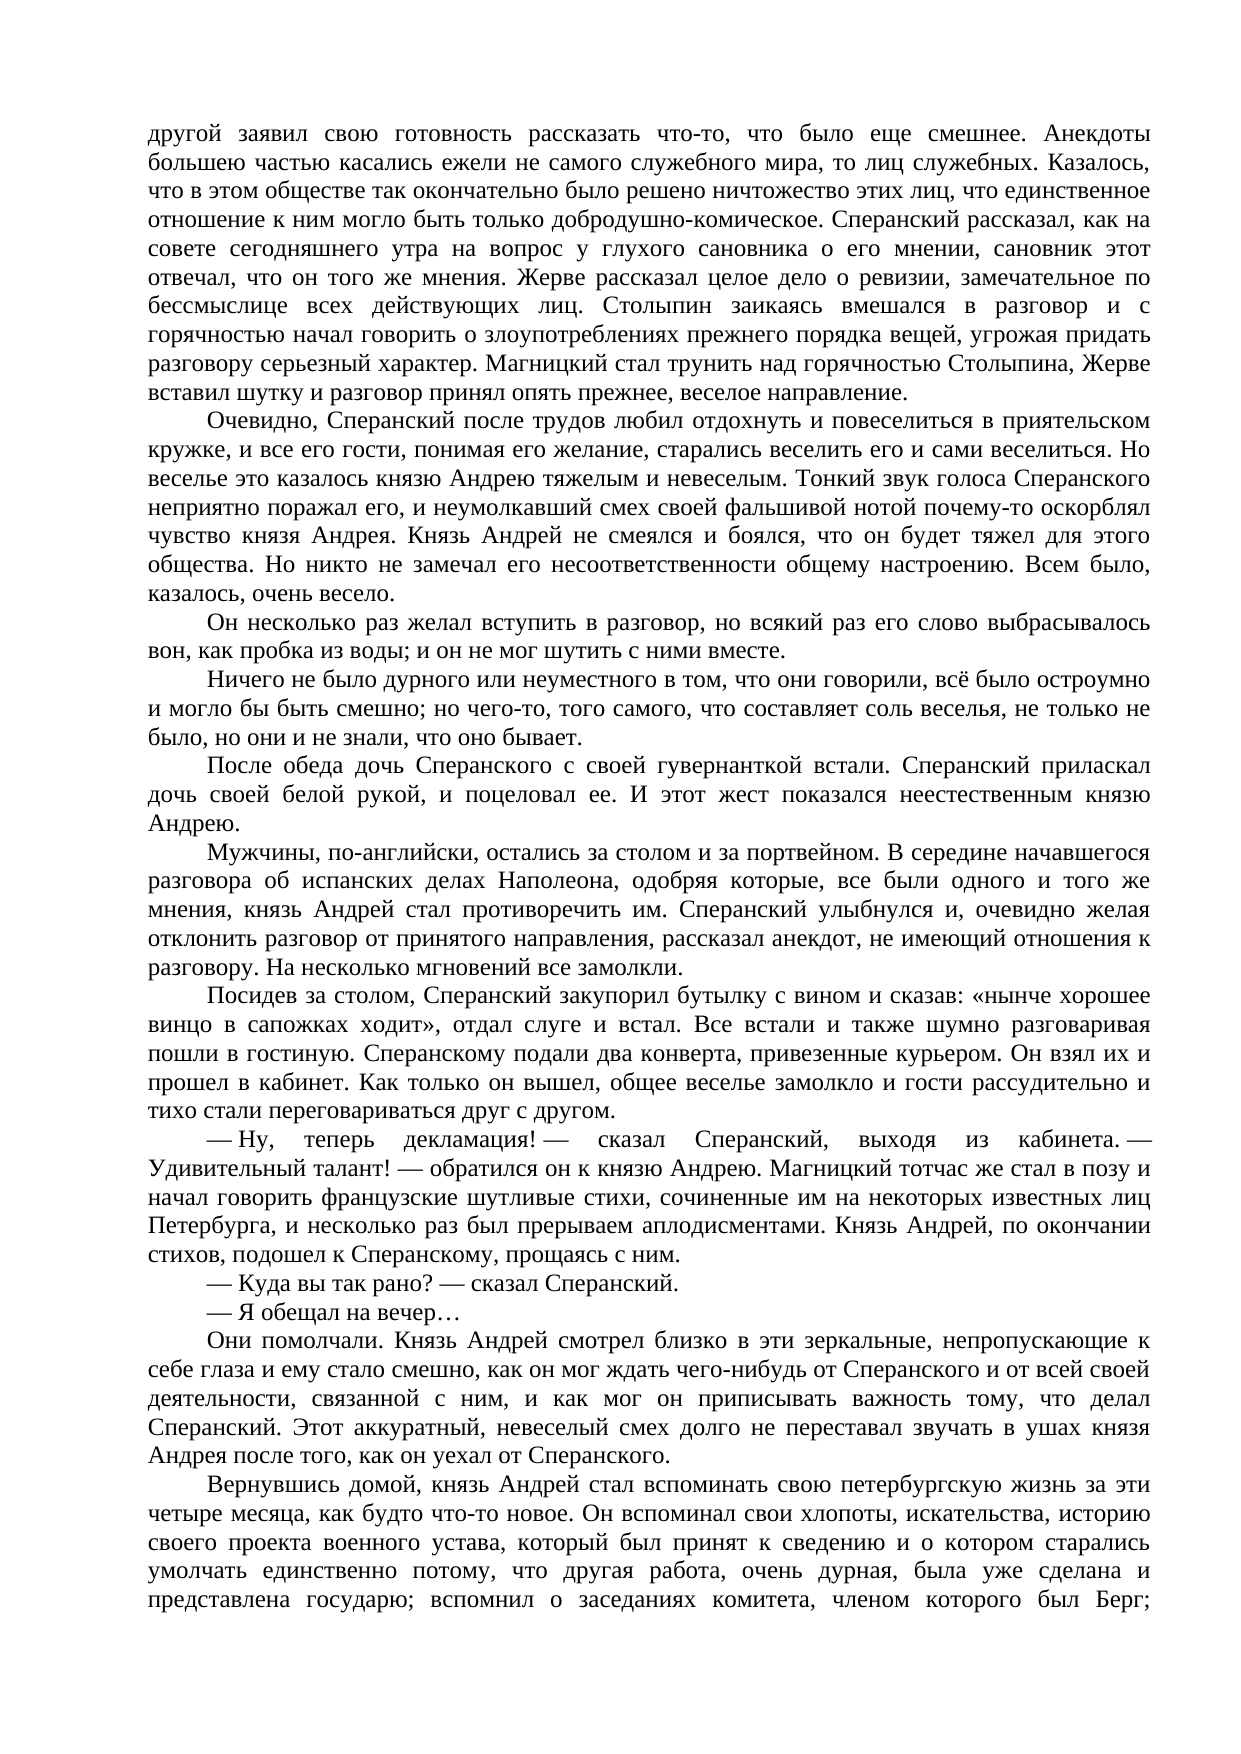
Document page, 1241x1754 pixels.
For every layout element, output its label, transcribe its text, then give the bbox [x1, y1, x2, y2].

text Вернувшись домой, князь Андрей стал вспоминать свою петербургскую жизнь за эти четыре месяца, как будто что-то новое. Он вспоминал свои хлопоты, искательства, историю своего проекта военного устава, который был принят к сведению и о котором старались умолчать единственно потому, что другая работа, очень дурная, была уже сделана и представлена государю; вспомнил о заседаниях комитета, членом которого был Берг; [148, 1469, 1152, 1613]
text — Куда вы так рано? — сказал Сперанский. [148, 1268, 1152, 1297]
text Посидев за столом, Сперанский закупорил бутылку с вином и сказав: «нынче хорошее винцо в сапожках ходит», отдал слуге и встал. Все встали и также шумно разговаривая пошли в гостиную. Сперанскому подали два конверта, привезенные курьером. Он взял их и прошел в кабинет. Как только он вышел, общее веселье замолкло и гости рассудительно и тихо стали переговариваться друг с другом. [148, 981, 1152, 1124]
text Ничего не было дурного или неуместного в том, что они говорили, всё было остроумно и могло бы быть смешно; но чего-то, того самого, что составляет соль веселья, не только не было, но они и не знали, что оно бывает. [148, 664, 1152, 751]
text другой заявил свою готовность рассказать что-то, что было еще смешнее. Анекдоты большею частью касались ежели не самого служебного мира, то лиц служебных. Казалось, что в этом обществе так окончательно было решено ничтожество этих лиц, что единственное отношение к ним могло быть только добродушно-комическое. Сперанский рассказал, как на совете сегодняшнего утра на вопрос у глухого сановника о его мнении, сановник этот отвечал, что он того же мнения. Жерве рассказал целое дело о ревизии, замечательное по бессмыслице всех действующих лиц. Столыпин заикаясь вмешался в разговор и с горячностью начал говорить о злоупотреблениях прежнего порядка вещей, угрожая придать разговору серьезный характер. Магницкий стал трунить над горячностью Столыпина, Жерве вставил шутку и разговор принял опять прежнее, веселое направление. [148, 118, 1152, 406]
text После обеда дочь Сперанского с своей гувернанткой встали. Сперанский приласкал дочь своей белой рукой, и поцеловал ее. И этот жест показался неестественным князю Андрею. [148, 751, 1152, 837]
text Очевидно, Сперанский после трудов любил отдохнуть и повеселиться в приятельском кружке, и все его гости, понимая его желание, старались веселить его и сами веселиться. Но веселье это казалось князю Андрею тяжелым и невеселым. Тонкий звук голоса Сперанского неприятно поражал его, и неумолкавший смех своей фальшивой нотой почему-то оскорблял чувство князя Андрея. Князь Андрей не смеялся и боялся, что он будет тяжел для этого общества. Но никто не замечал его несоответственности общему настроению. Всем было, казалось, очень весело. [148, 406, 1152, 607]
text Мужчины, по-английски, остались за столом и за портвейном. В середине начавшегося разговора об испанских делах Наполеона, одобряя которые, все были одного и того же мнения, князь Андрей стал противоречить им. Сперанский улыбнулся и, очевидно желая отклонить разговор от принятого направления, рассказал анекдот, не имеющий отношения к разговору. На несколько мгновений все замолкли. [148, 837, 1152, 981]
text Они помолчали. Князь Андрей смотрел близко в эти зеркальные, непропускающие к себе глаза и ему стало смешно, как он мог ждать чего-нибудь от Сперанского и от всей своей деятельности, связанной с ним, и как мог он приписывать важность тому, что делал Сперанский. Этот аккуратный, невеселый смех долго не переставал звучать в ушах князя Андрея после того, как он уехал от Сперанского. [148, 1326, 1152, 1469]
text Он несколько раз желал вступить в разговор, но всякий раз его слово выбрасывалось вон, как пробка из воды; и он не мог шутить с ними вместе. [148, 607, 1152, 664]
text — Я обещал на вечер… [148, 1297, 1152, 1326]
text — Ну, теперь декламация! — сказал Сперанский, выходя из кабинета. — Удивительный талант! — обратился он к князю Андрею. Магницкий тотчас же стал в позу и начал говорить французские шутливые стихи, сочиненные им на некоторых известных лиц Петербурга, и несколько раз был прерываем аплодисментами. Князь Андрей, по окончании стихов, подошел к Сперанскому, прощаясь с ним. [148, 1124, 1152, 1268]
